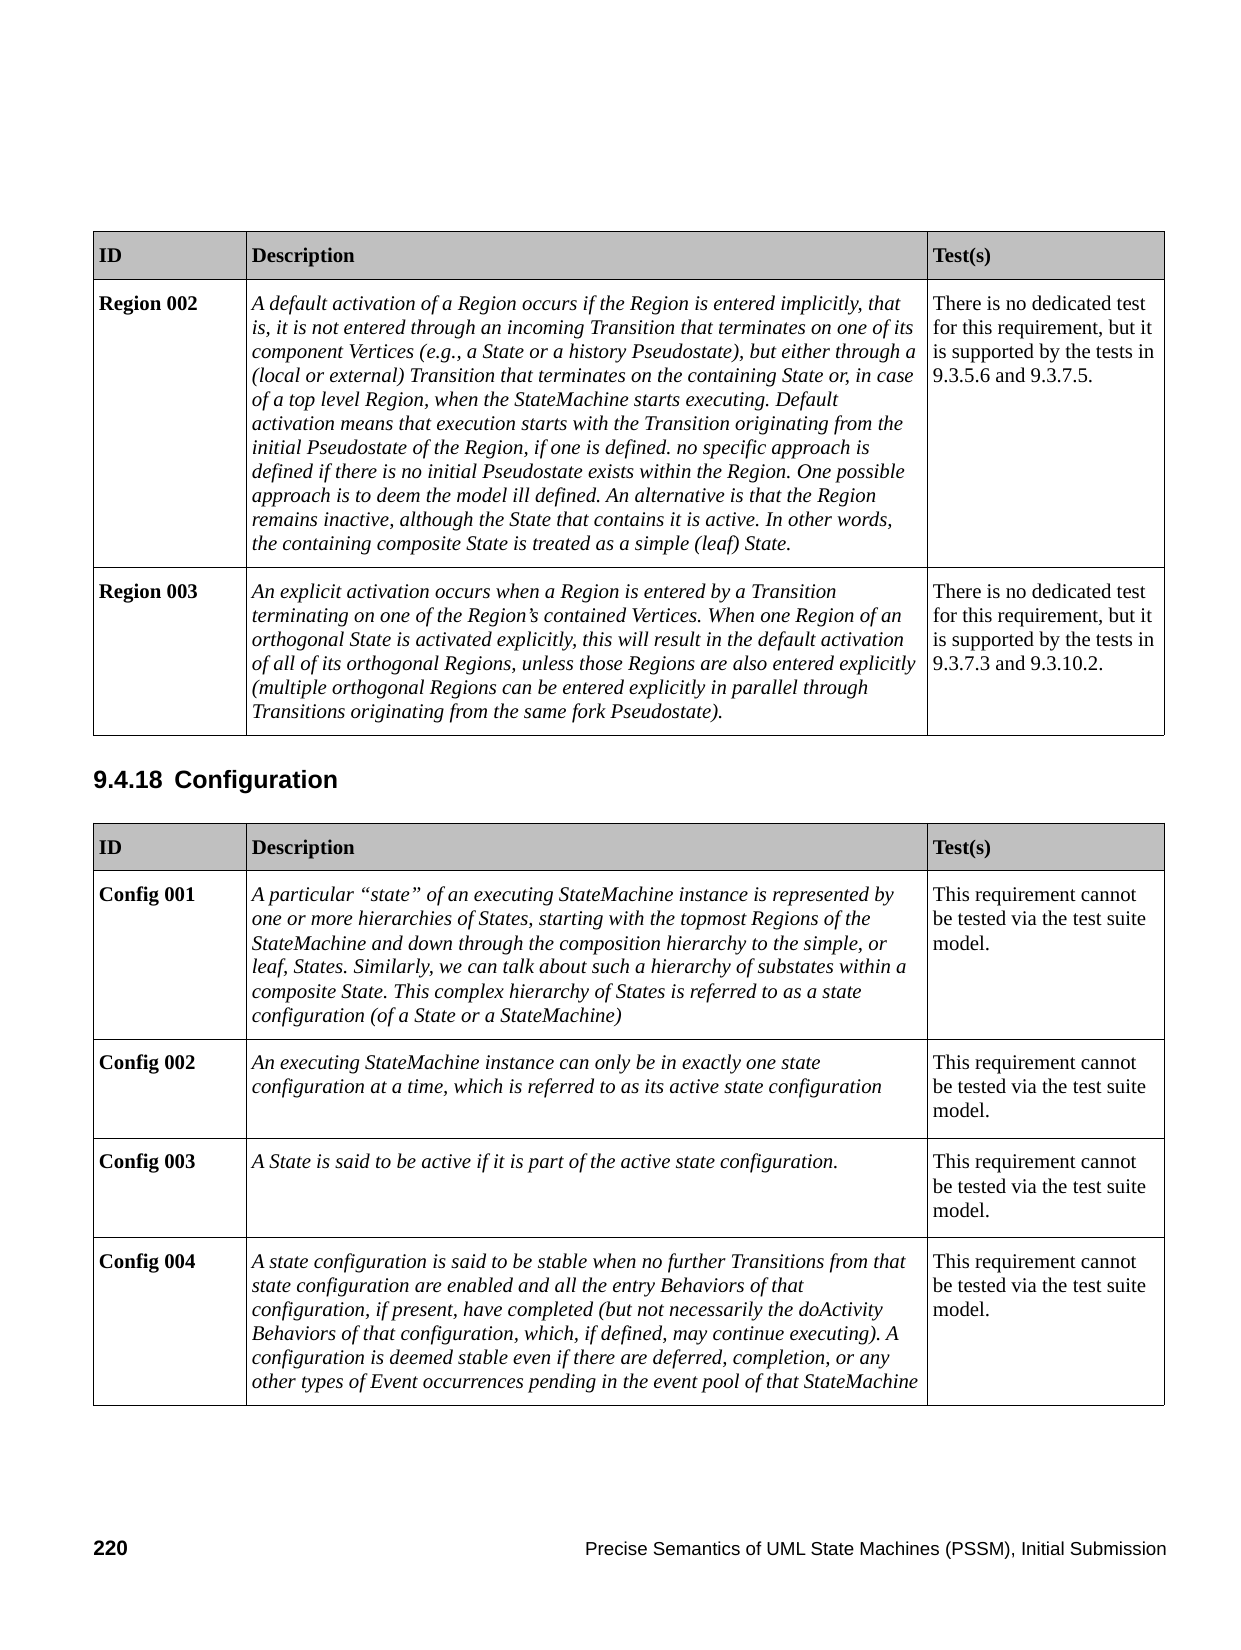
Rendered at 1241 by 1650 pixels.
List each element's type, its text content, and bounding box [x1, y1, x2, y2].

table_cell Region 002 [94, 280, 246, 567]
table_cell There is no dedicated test for this requirement, but it is supported by the tests in 9.3.5.6 and 9.3.7.5. [928, 280, 1164, 567]
table_cell This requirement cannot be tested via the test suite model. [928, 1139, 1164, 1237]
table_cell Region 003 [94, 568, 246, 735]
table_cell There is no dedicated test for this requirement, but it is supported by the tests in 9.3.7.3 and 11.1.2.2. [928, 568, 1164, 735]
table_header Test(s) [928, 232, 1164, 279]
table_header Test(s) [928, 824, 1164, 870]
table_cell This requirement cannot be tested via the test suite model. [928, 1238, 1164, 1405]
table_cell Config 002 [94, 1040, 246, 1138]
table_cell This requirement cannot be tested via the test suite model. [928, 871, 1164, 1038]
table_cell An explicit activation occurs when a Region is entered by a Transition terminating on one of the Region’s contained Vertices. When one Region of an orthogonal State is activated explicitly, this will result in the default activation of all of its orthogonal Regions, unless those Regions are also entered explicitly (multiple orthogonal Regions can be entered explicitly in parallel through Transitions originating from the same fork Pseudostate). [247, 568, 927, 735]
table_header Description [247, 824, 927, 870]
table_cell This requirement cannot be tested via the test suite model. [928, 1040, 1164, 1138]
table_cell Config 003 [94, 1139, 246, 1237]
table_cell A State is said to be active if it is part of the active state configuration. [247, 1139, 927, 1237]
table_cell A default activation of a Region occurs if the Region is entered implicitly, that is, it is not entered through an incoming Transition that terminates on one of its component Vertices (e.g., a State or a history Pseudostate), but either through a (local or external) Transition that terminates on the containing State or, in case of a top level Region, when the StateMachine starts executing. Default activation means that execution starts with the Transition originating from the initial Pseudostate of the Region, if one is defined. no specific approach is defined if there is no initial Pseudostate exists within the Region. One possible approach is to deem the model ill defined. An alternative is that the Region remains inactive, although the State that contains it is active. In other words, the containing composite State is treated as a simple (leaf) State. [247, 280, 927, 567]
table_cell An executing StateMachine instance can only be in exactly one state configuration at a time, which is referred to as its active state configuration [247, 1040, 927, 1138]
table_cell A particular “state” of an executing StateMachine instance is represented by one or more hierarchies of States, starting with the topmost Regions of the StateMachine and down through the composition hierarchy to the simple, or leaf, States. Similarly, we can talk about such a hierarchy of substates within a composite State. This complex hierarchy of States is referred to as a state configuration (of a State or a StateMachine) [247, 871, 927, 1038]
subtitle Configuration [93, 764, 1164, 793]
table_header Description [247, 232, 927, 279]
table_header ID [94, 824, 246, 870]
table_cell Config 004 [94, 1238, 246, 1405]
table_header ID [94, 232, 246, 279]
table_cell Config 001 [94, 871, 246, 1038]
table_cell A state configuration is said to be stable when no further Transitions from that state configuration are enabled and all the entry Behaviors of that configuration, if present, have completed (but not necessarily the doActivity Behaviors of that configuration, which, if defined, may continue executing). A configuration is deemed stable even if there are deferred, completion, or any other types of Event occurrences pending in the event pool of that StateMachine [247, 1238, 927, 1405]
